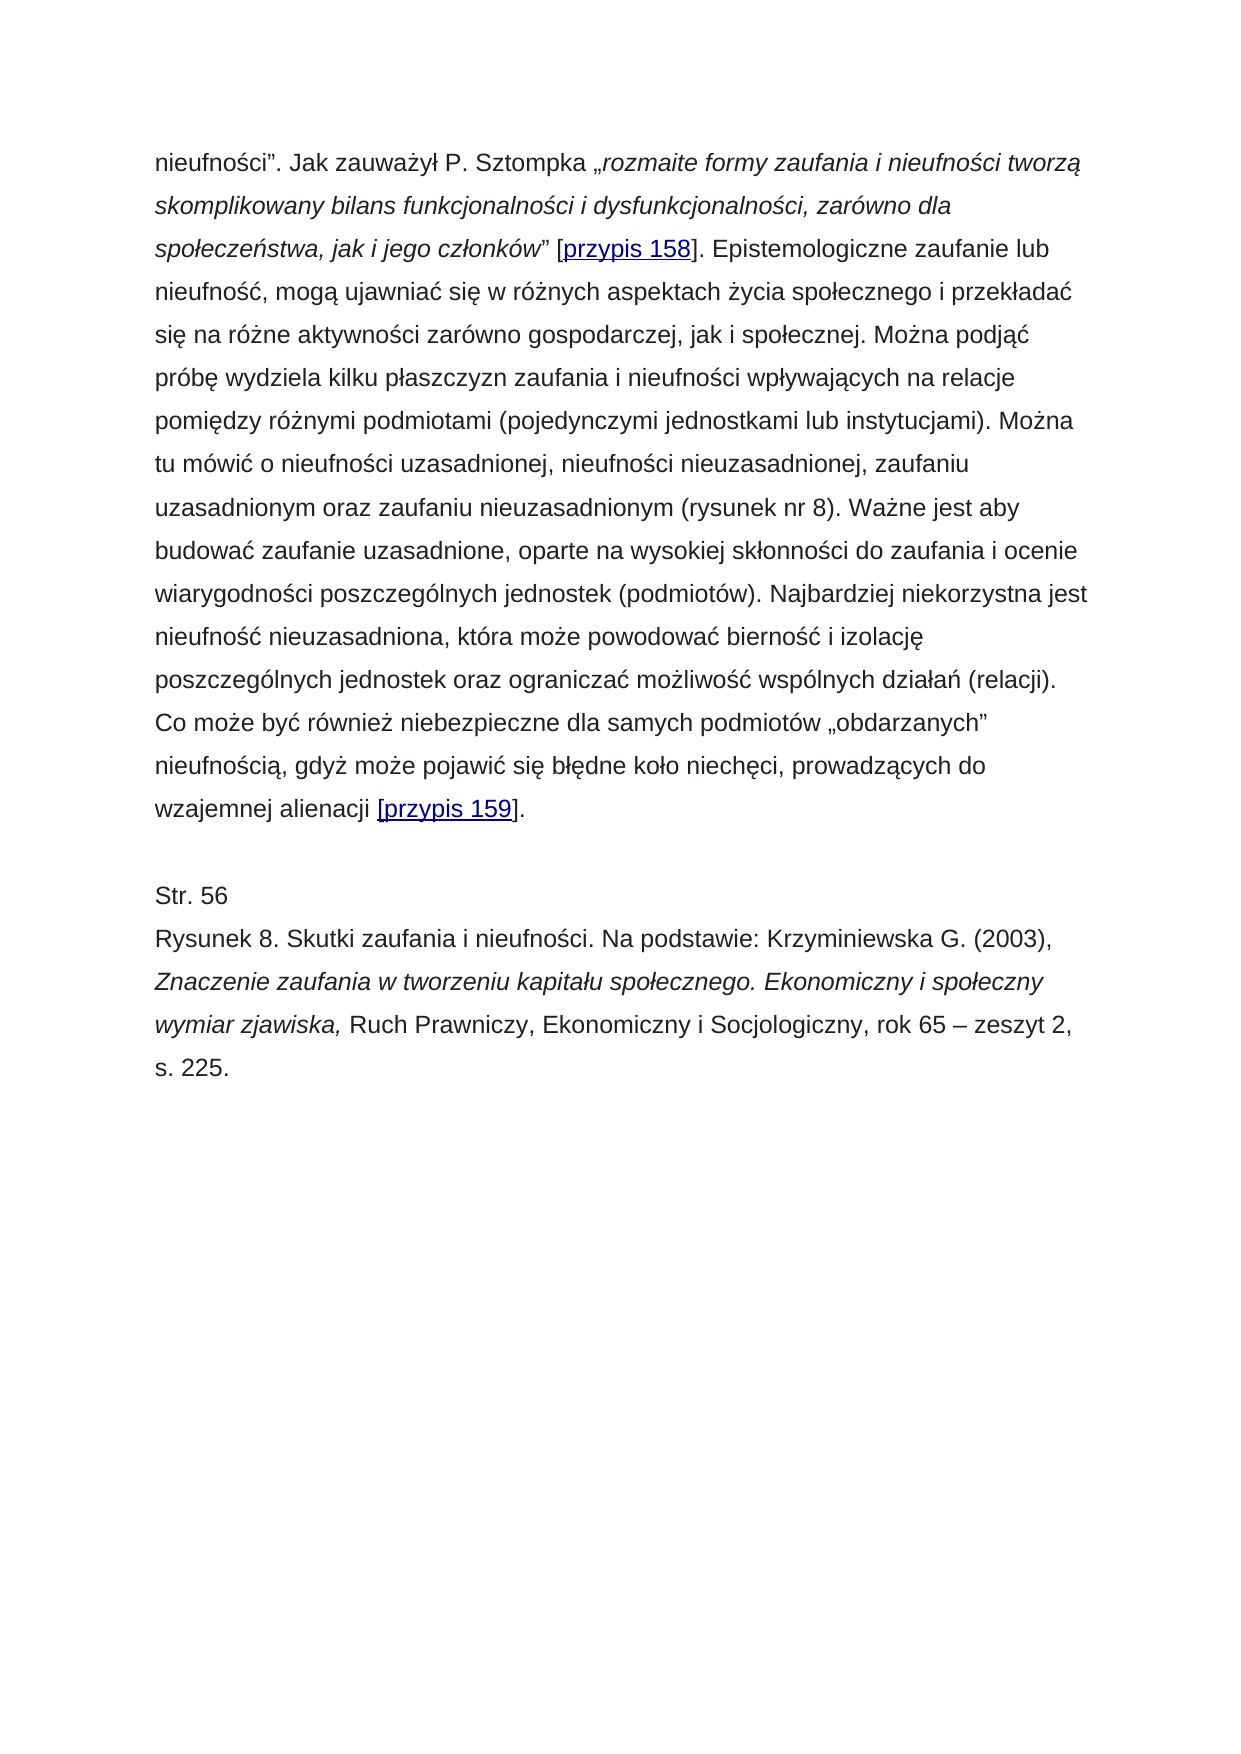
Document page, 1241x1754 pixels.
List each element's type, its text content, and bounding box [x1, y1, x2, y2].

text Rysunek 8. Skutki zaufania i nieufności. Na podstawie: Krzyminiewska G. (2003), Znaczenie zaufania w tworzeniu kapitału społecznego. Ekonomiczny i społeczny wymiar zjawiska, Ruch Prawniczy, Ekonomiczny i Socjologiczny, rok 65 – zeszyt 2, s. 225. [154, 924, 1093, 1082]
text nieufności”. Jak zauważył P. Sztompka „rozmaite formy zaufania i nieufności tworzą skomplikowany bilans funkcjonalności i dysfunkcjonalności, zarówno dla społeczeństwa, jak i jego członków” [przypis 158]. Epistemologiczne zaufanie lub nieufność, mogą ujawniać się w różnych aspektach życia społecznego i przekładać się na różne aktywności zarówno gospodarczej, jak i społecznej. Można podjąć próbę wydziela kilku płaszczyzn zaufania i nieufności wpływających na relacje pomiędzy różnymi podmiotami (pojedynczymi jednostkami lub instytucjami). Można tu mówić o nieufności uzasadnionej, nieufności nieuzasadnionej, zaufaniu uzasadnionym oraz zaufaniu nieuzasadnionym (rysunek nr 8). Ważne jest aby budować zaufanie uzasadnione, oparte na wysokiej skłonności do zaufania i ocenie wiarygodności poszczególnych jednostek (podmiotów). Najbardziej niekorzystna jest nieufność nieuzasadniona, która może powodować bierność i izolację poszczególnych jednostek oraz ograniczać możliwość wspólnych działań (relacji). Co może być również niebezpieczne dla samych podmiotów „obdarzanych” nieufnością, gdyż może pojawić się błędne koło niechęci, prowadzących do wzajemnej alienacji [przypis 159]. [154, 148, 1093, 823]
text Str. 56 [154, 881, 1093, 909]
